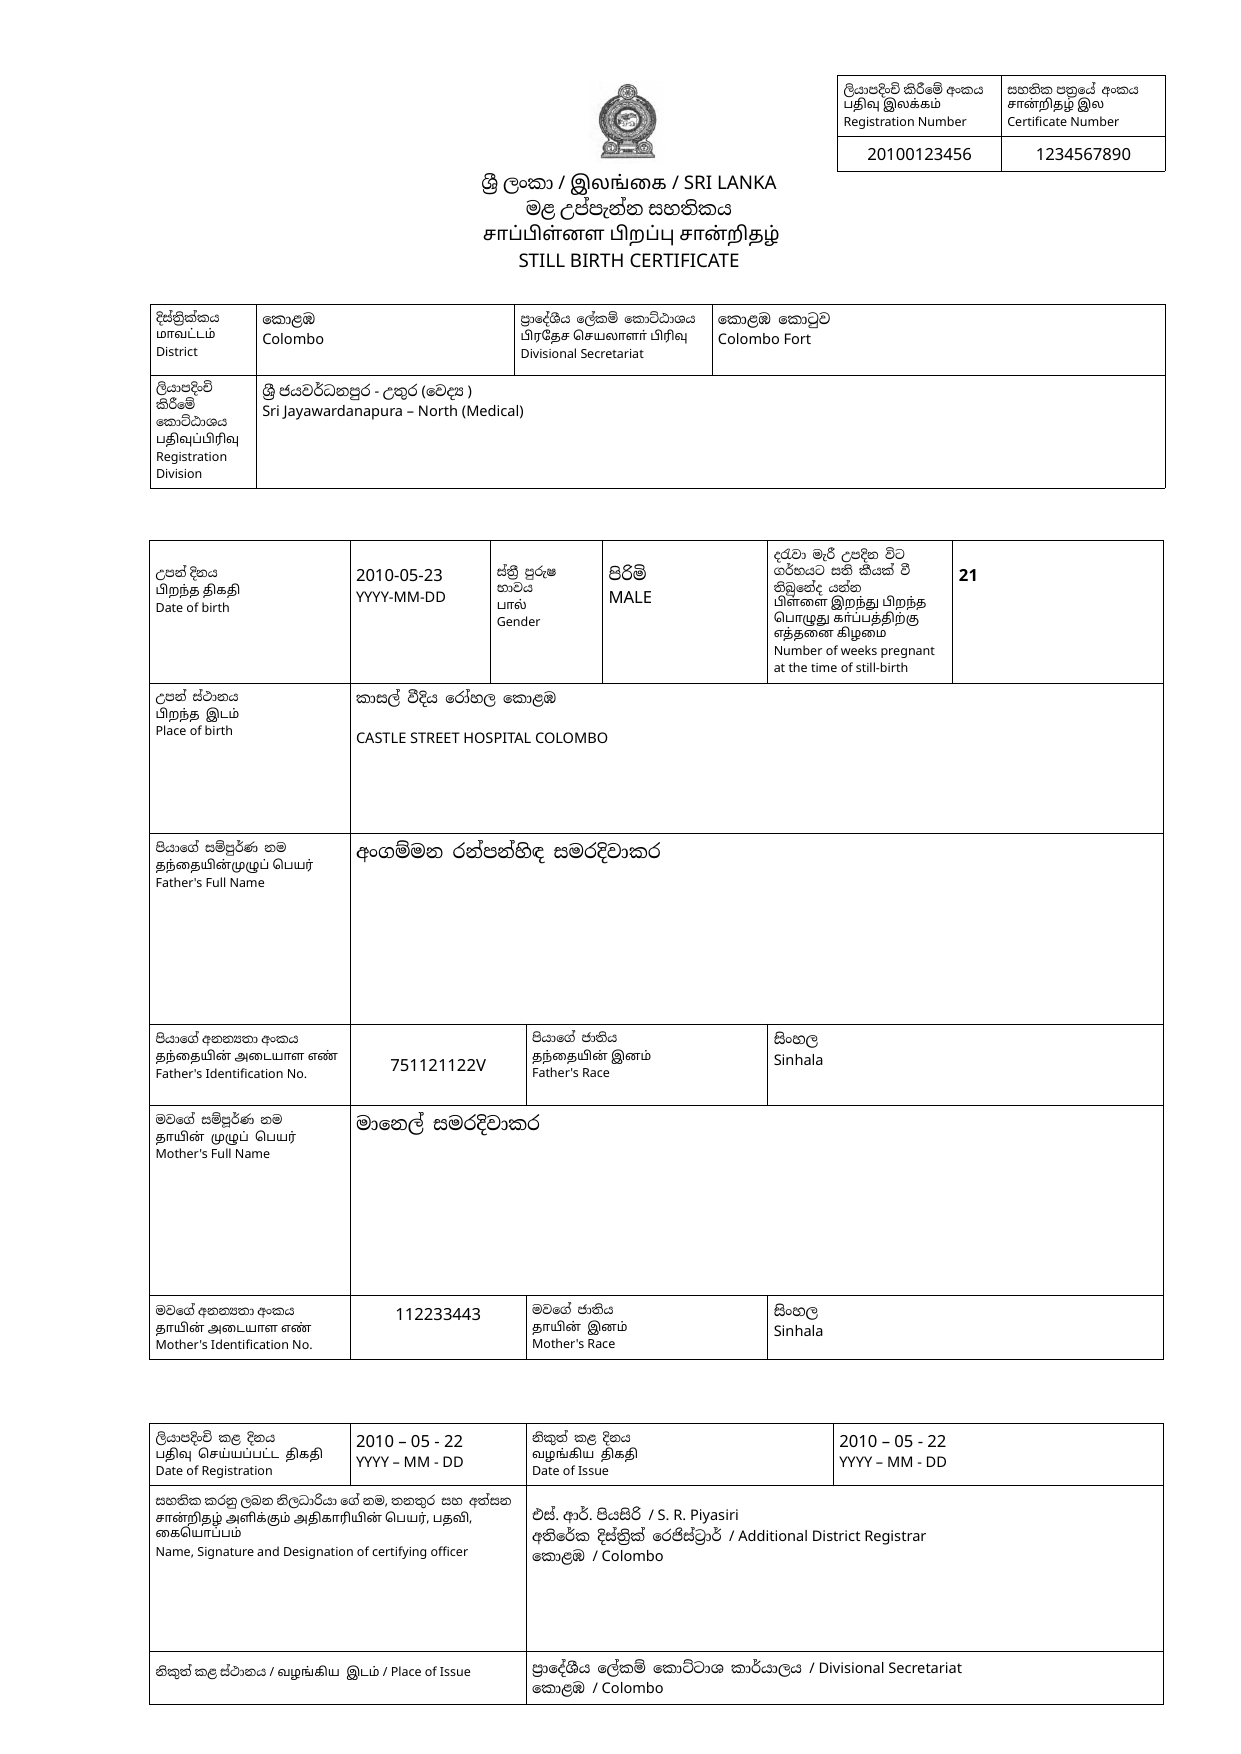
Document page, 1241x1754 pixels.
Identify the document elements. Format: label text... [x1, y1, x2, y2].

table_header ලියාපදිංචි කිරීමේ අංකය பதிவு இலக்கம் Registration Number [838, 76, 1001, 136]
table_header දිස්ත්‍රික්කය மாவட்டம் District [151, 305, 256, 374]
table_cell 751121122V [351, 1025, 526, 1105]
picture [589, 81, 665, 164]
table_cell ම‌වගේ අනන්‍යතා අංකය தாயின் அடையாள எண் Mother's Identification No. [150, 1296, 350, 1359]
table_cell ශ්‍රී ජයවර්ධනපුර - උතුර (වෙද්‍ය ) Sri Jayawardanapura – North (Medical) [257, 376, 1165, 488]
table_cell සිංහල Sinhala [768, 1296, 1163, 1359]
table_header උපන් දිනය பிறந்த திகதி Date of birth [150, 541, 350, 682]
table_header ප්‍රාදේශීය ලේකම් කොට්ඨාශය பிரதேச செயலாளா் பிரிவு Divisional Secretariat [515, 305, 712, 374]
table_cell [150, 1360, 1163, 1423]
table_cell 1234567890 [1002, 137, 1165, 171]
table_cell මවගේ ජාතිය தாயின் இனம் Mother's Race [527, 1296, 767, 1359]
table_header කොළඹ කොටුව Colombo Fort [713, 305, 1165, 374]
table_cell 20100123456 [838, 137, 1001, 171]
table_cell මවගේ සම්පූර්ණ නම தாயின் முழுப் பெயர் Mother's Full Name [150, 1106, 350, 1295]
table_cell නිකුත් කළ ස්ථානය / வழங்கிய இடம் / Place of Issue [150, 1652, 526, 1703]
table_cell 2010 – 05 - 22 YYYY – MM - DD [834, 1424, 1163, 1485]
table_cell මානෙල් සමරදිවාකර [351, 1106, 1163, 1295]
table_cell සිංහල Sinhala [768, 1025, 1163, 1105]
table_cell ලියාපදිංචි කළ දිනය பதிவு செய்யப்பட்ட திகதி Date of Registration [150, 1424, 350, 1485]
table_header දරැවා මැරී උපදින විට ගර්භයට සති කීයක් වී තිබුනේද යන්න பிள்ளை இறந்து பிறந்த பொழுது கா்ப்பத்திற்கு எத்தனை கிழமை Number of weeks pregnant at the time of still-birth [768, 541, 952, 682]
table_cell ප්‍රාදේශීය ලේකම් කොට්ටාශ කාර්යාලය / Divisional Secretariat කොළඹ / Colombo [527, 1652, 1163, 1703]
table_header 21 [953, 541, 1163, 682]
table_cell පියාගේ සම්පුර්ණ නම தந்தையின்முழுப் பெயர் Father's Full Name [150, 834, 350, 1023]
table_cell නිකුත් කළ දිනය வழங்கிய திகதி Date of Issue [527, 1424, 833, 1485]
table_cell [838, 172, 1001, 304]
table_cell ලියාපදිංචි කිරීමේ කොට්ඨාශය பதிவுப்பிரிவு Registration Division [151, 376, 256, 488]
table_cell උපන් ස්ථානය பிறந்த இடம் Place of birth [150, 684, 350, 833]
table_header කොළඹ Colombo [257, 305, 514, 374]
table_cell 2010 – 05 - 22 YYYY – MM - DD [351, 1424, 526, 1485]
table_cell [1001, 172, 1165, 304]
table_cell සහතික කරනු ලබන නිලධාරියා ගේ නම, තනතුර සහ අත්සන சான்றிதழ் அளிக்கும் அதிகாரியின் பெயர், பதவி, கையொப்பம் Name, Signature and Designation of certifying officer [150, 1486, 526, 1651]
table_cell පියාගේ ජාතිය தந்தையின் இனம் Father's Race [527, 1025, 767, 1105]
table_header ශ්‍රී ලංකා / ﻿இலங்கை / SRI LANKA මළ උප්පැන්න සහතිකය சாப்பிள்னள பிறப்பு சான்றிதழ்﻿ STILL BIRTH CERTIFICATE [420, 75, 837, 304]
table_cell අංගම්මන රන්පන්හිඳ සමරදිවාකර [351, 834, 1163, 1023]
table_header සහතික පත්‍රයේ අංකය சான்றிதழ் இல Certificate Number [1002, 76, 1165, 136]
table_header ස්ත්‍රී පුරුෂ භාවය பால் Gender [491, 541, 602, 682]
table_cell 112233443 [351, 1296, 526, 1359]
table_cell පියාගේ අනන්‍යතා අංකය தந்தையின் அடையாள எண் Father's Identification No. [150, 1025, 350, 1105]
table_cell කාසල් වීදිය රෝහල කොළඹ CASTLE STREET HOSPITAL COLOMBO [351, 684, 1163, 833]
table_header පිරිමි MALE [603, 541, 767, 682]
table_cell එස්. ආර්. පියසිරි / S. R. Piyasiri අතිරේක දිස්ත්‍රික් රෙජිස්ට්‍රාර් / Additional District Registrar කොළඹ / Colombo [527, 1486, 1163, 1651]
table_header 2010-05-23 YYYY-MM-DD [351, 541, 490, 682]
